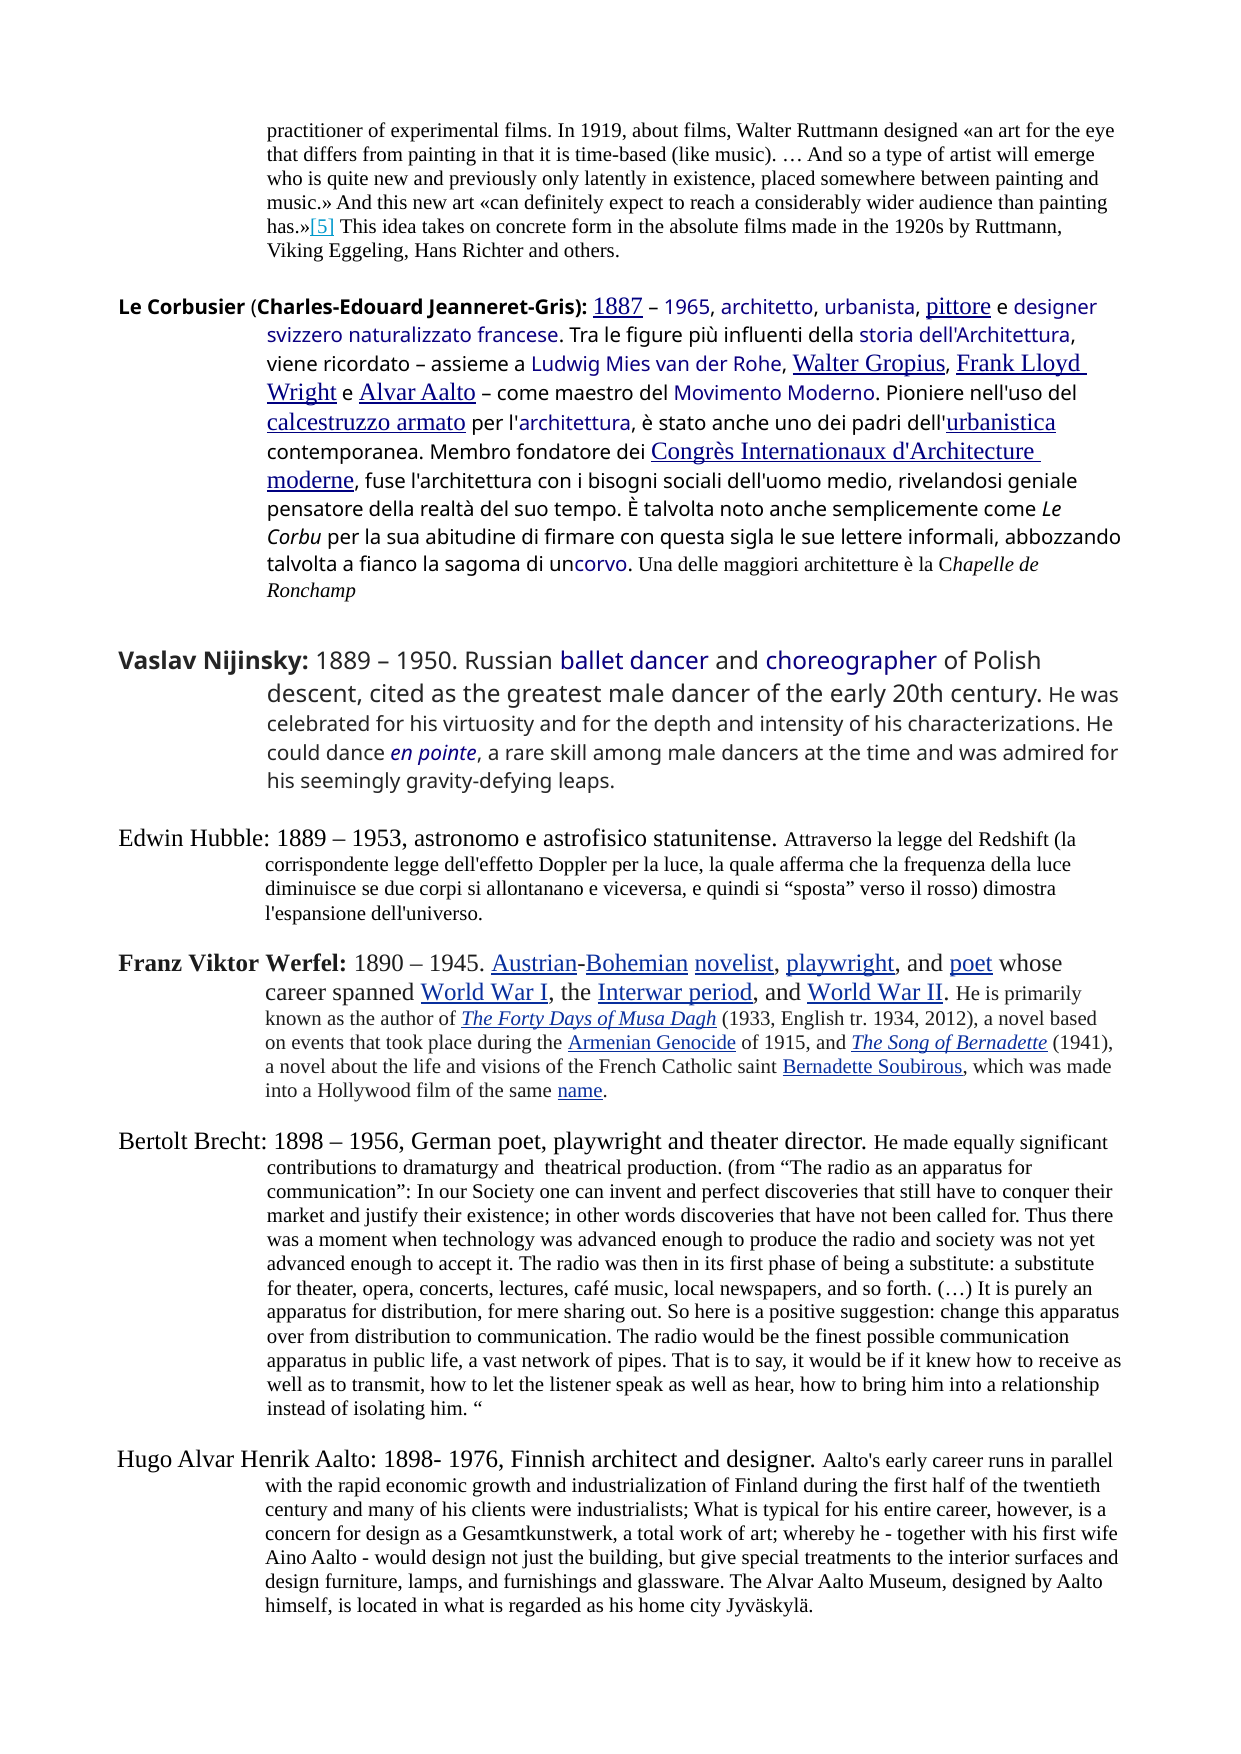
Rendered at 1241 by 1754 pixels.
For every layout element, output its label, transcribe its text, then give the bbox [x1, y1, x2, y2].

text Vaslav Nijinsky: 1889 – 1950. Russian ballet dancer and choreographer of Polish descent, cited as the greatest male dancer of the early 20th century. He was celebrated for his virtuosity and for the depth and intensity of his characterizations. He could dance en pointe, a rare skill among male dancers at the time and was admired for his seemingly gravity-defying leaps. [118, 643, 1122, 795]
text practitioner of experimental films. In 1919, about films, Walter Ruttmann designed «an art for the eye that differs from painting in that it is time-based (like music). … And so a type of artist will emerge who is quite new and previously only latently in existence, placed somewhere between painting and music.» And this new art «can definitely expect to reach a considerably wider audience than painting has.»[5] This idea takes on concrete form in the absolute films made in the 1920s by Ruttmann, Viking Eggeling, Hans Richter and others. [118, 118, 1122, 262]
text Hugo Alvar Henrik Aalto: 1898- 1976, Finnish architect and designer. Aalto's early career runs in parallel with the rapid economic growth and industrialization of Finland during the first half of the twentieth century and many of his clients were industrialists; What is typical for his entire career, however, is a concern for design as a Gesamtkunstwerk, a total work of art; whereby he - together with his first wife Aino Aalto - would design not just the building, but give special treatments to the interior surfaces and design furniture, lamps, and furnishings and glassware. The Alvar Aalto Museum, designed by Aalto himself, is located in what is regarded as his home city Jyväskylä. [117, 1444, 1122, 1617]
text Edwin Hubble: 1889 – 1953, astronomo e astrofisico statunitense. Attraverso la legge del Redshift (la corrispondente legge dell'effetto Doppler per la luce, la quale afferma che la frequenza della luce diminuisce se due corpi si allontanano e viceversa, e quindi si “sposta” verso il rosso) dimostra l'espansione dell'universo. [118, 823, 1122, 924]
text Bertolt Brecht: 1898 – 1956, German poet, playwright and theater director. He made equally significant contributions to dramaturgy and theatrical production. (from “The radio as an apparatus for communication”: In our Society one can invent and perfect discoveries that still have to conquer their market and justify their existence; in other words discoveries that have not been called for. Thus there was a moment when technology was advanced enough to produce the radio and society was not yet advanced enough to accept it. The radio was then in its first phase of being a substitute: a substitute for theater, opera, concerts, lectures, café music, local newspapers, and so forth. (…) It is purely an apparatus for distribution, for mere sharing out. So here is a positive suggestion: change this apparatus over from distribution to communication. The radio would be the finest possible communication apparatus in public life, a vast network of pipes. That is to say, it would be if it knew how to receive as well as to transmit, how to let the listener speak as well as hear, how to bring him into a relationship instead of isolating him. “ [118, 1126, 1122, 1420]
text Franz Viktor Werfel: 1890 – 1945. Austrian-Bohemian novelist, playwright, and poet whose career spanned World War I, the Interwar period, and World War II. He is primarily known as the author of The Forty Days of Musa Dagh (1933, English tr. 1934, 2012), a novel based on events that took place during the Armenian Genocide of 1915, and The Song of Bernadette (1941), a novel about the life and visions of the French Catholic saint Bernadette Soubirous, which was made into a Hollywood film of the same name. [118, 948, 1122, 1102]
text Le Corbusier (Charles-Edouard Jeanneret-Gris): 1887 – 1965, architetto, urbanista, pittore e designer svizzero naturalizzato francese. Tra le figure più influenti della storia dell'Architettura, viene ricordato – assieme a Ludwig Mies van der Rohe, Walter Gropius, Frank Lloyd Wright e Alvar Aalto – come maestro del Movimento Moderno. Pioniere nell'uso del calcestruzzo armato per l'architettura, è stato anche uno dei padri dell'urbanistica contemporanea. Membro fondatore dei Congrès Internationaux d'Architecture moderne, fuse l'architettura con i bisogni sociali dell'uomo medio, rivelandosi geniale pensatore della realtà del suo tempo. È talvolta noto anche semplicemente come Le Corbu per la sua abitudine di firmare con questa sigla le sue lettere informali, abbozzando talvolta a fianco la sagoma di uncorvo. Una delle maggiori architetture è la Chapelle de Ronchamp [118, 291, 1122, 602]
